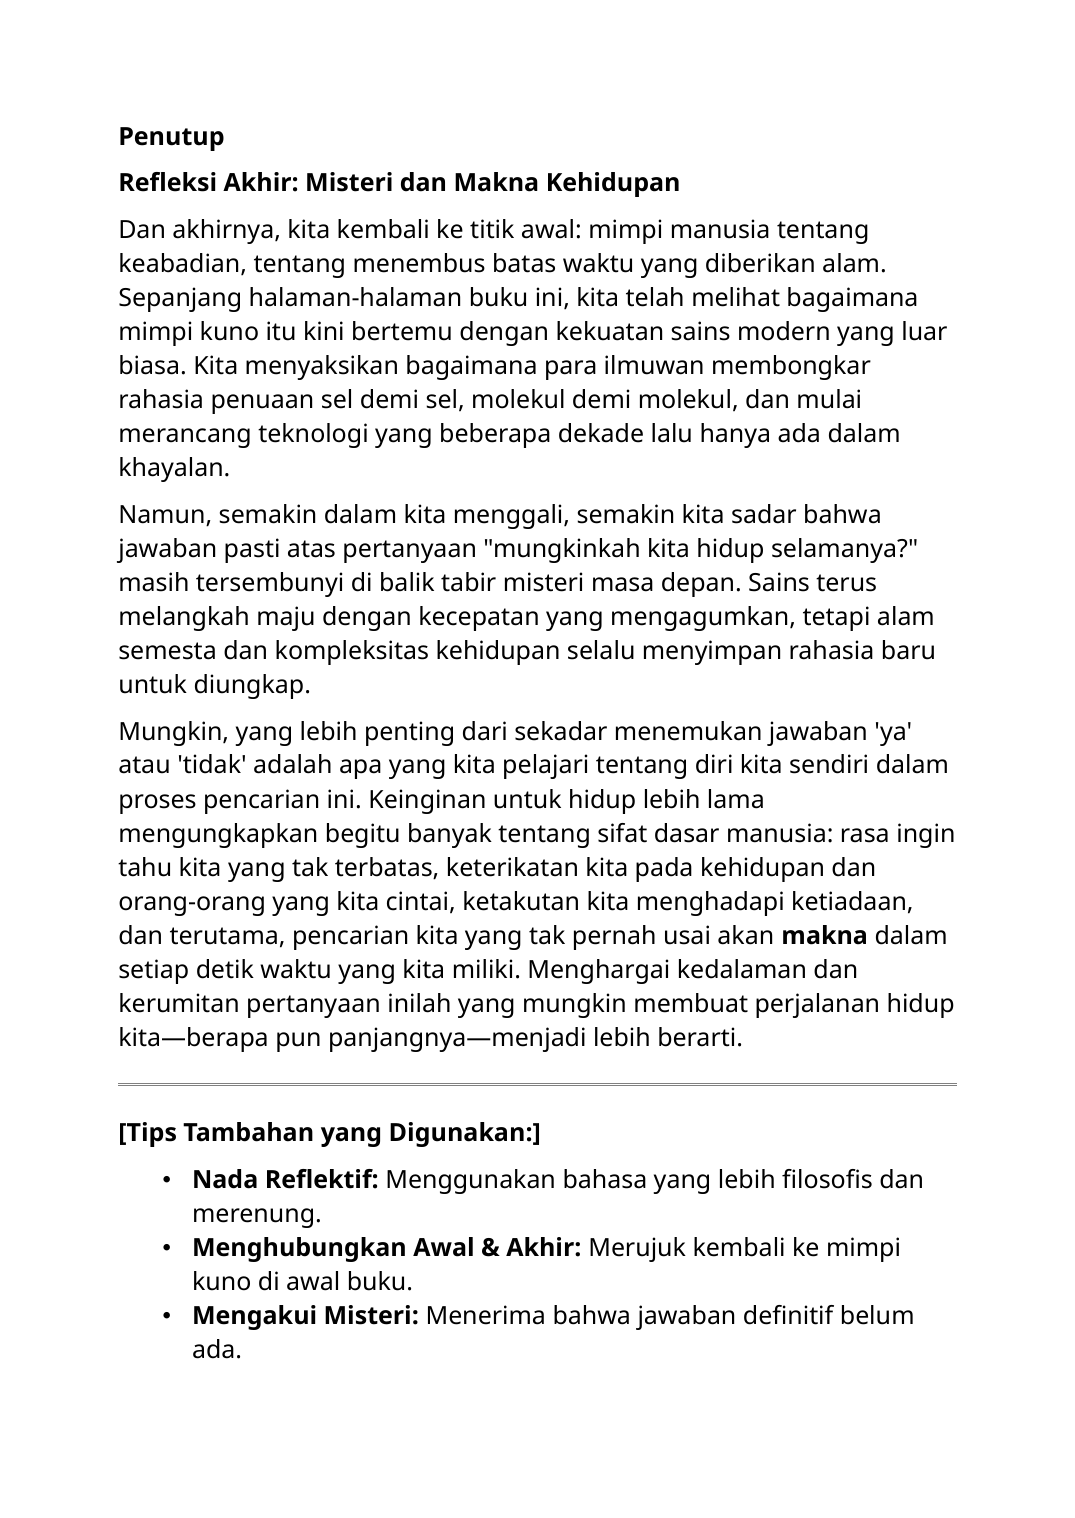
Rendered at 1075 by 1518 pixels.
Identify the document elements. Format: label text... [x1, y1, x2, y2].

text Penutup [118, 118, 957, 152]
list Mengakui Misteri: Menerima bahwa jawaban definitif belum ada. [162, 1298, 957, 1366]
list Nada Reflektif: Menggunakan bahasa yang lebih filosofis dan merenung. [162, 1162, 957, 1230]
text Refleksi Akhir: Misteri dan Makna Kehidupan [118, 165, 957, 199]
text Mungkin, yang lebih penting dari sekadar menemukan jawaban 'ya' atau 'tidak' adalah apa yang kita pelajari tentang diri kita sendiri dalam proses pencarian ini. Keinginan untuk hidup lebih lama mengungkapkan begitu banyak tentang sifat dasar manusia: rasa ingin tahu kita yang tak terbatas, keterikatan kita pada kehidupan dan orang-orang yang kita cintai, ketakutan kita menghadapi ketiadaan, dan terutama, pencarian kita yang tak pernah usai akan makna dalam setiap detik waktu yang kita miliki. Menghargai kedalaman dan kerumitan pertanyaan inilah yang mungkin membuat perjalanan hidup kita—berapa pun panjangnya—menjadi lebih berarti. [118, 713, 957, 1054]
text Dan akhirnya, kita kembali ke titik awal: mimpi manusia tentang keabadian, tentang menembus batas waktu yang diberikan alam. Sepanjang halaman-halaman buku ini, kita telah melihat bagaimana mimpi kuno itu kini bertemu dengan kekuatan sains modern yang luar biasa. Kita menyaksikan bagaimana para ilmuwan membongkar rahasia penuaan sel demi sel, molekul demi molekul, dan mulai merancang teknologi yang beberapa dekade lalu hanya ada dalam khayalan. [118, 211, 957, 484]
text [Tips Tambahan yang Digunakan:] [118, 1115, 957, 1149]
list Menghubungkan Awal & Akhir: Merujuk kembali ke mimpi kuno di awal buku. [162, 1230, 957, 1298]
text Namun, semakin dalam kita menggali, semakin kita sadar bahwa jawaban pasti atas pertanyaan "mungkinkah kita hidup selamanya?" masih tersembunyi di balik tabir misteri masa depan. Sains terus melangkah maju dengan kecepatan yang mengagumkan, tetapi alam semesta dan kompleksitas kehidupan selalu menyimpan rahasia baru untuk diungkap. [118, 496, 957, 701]
